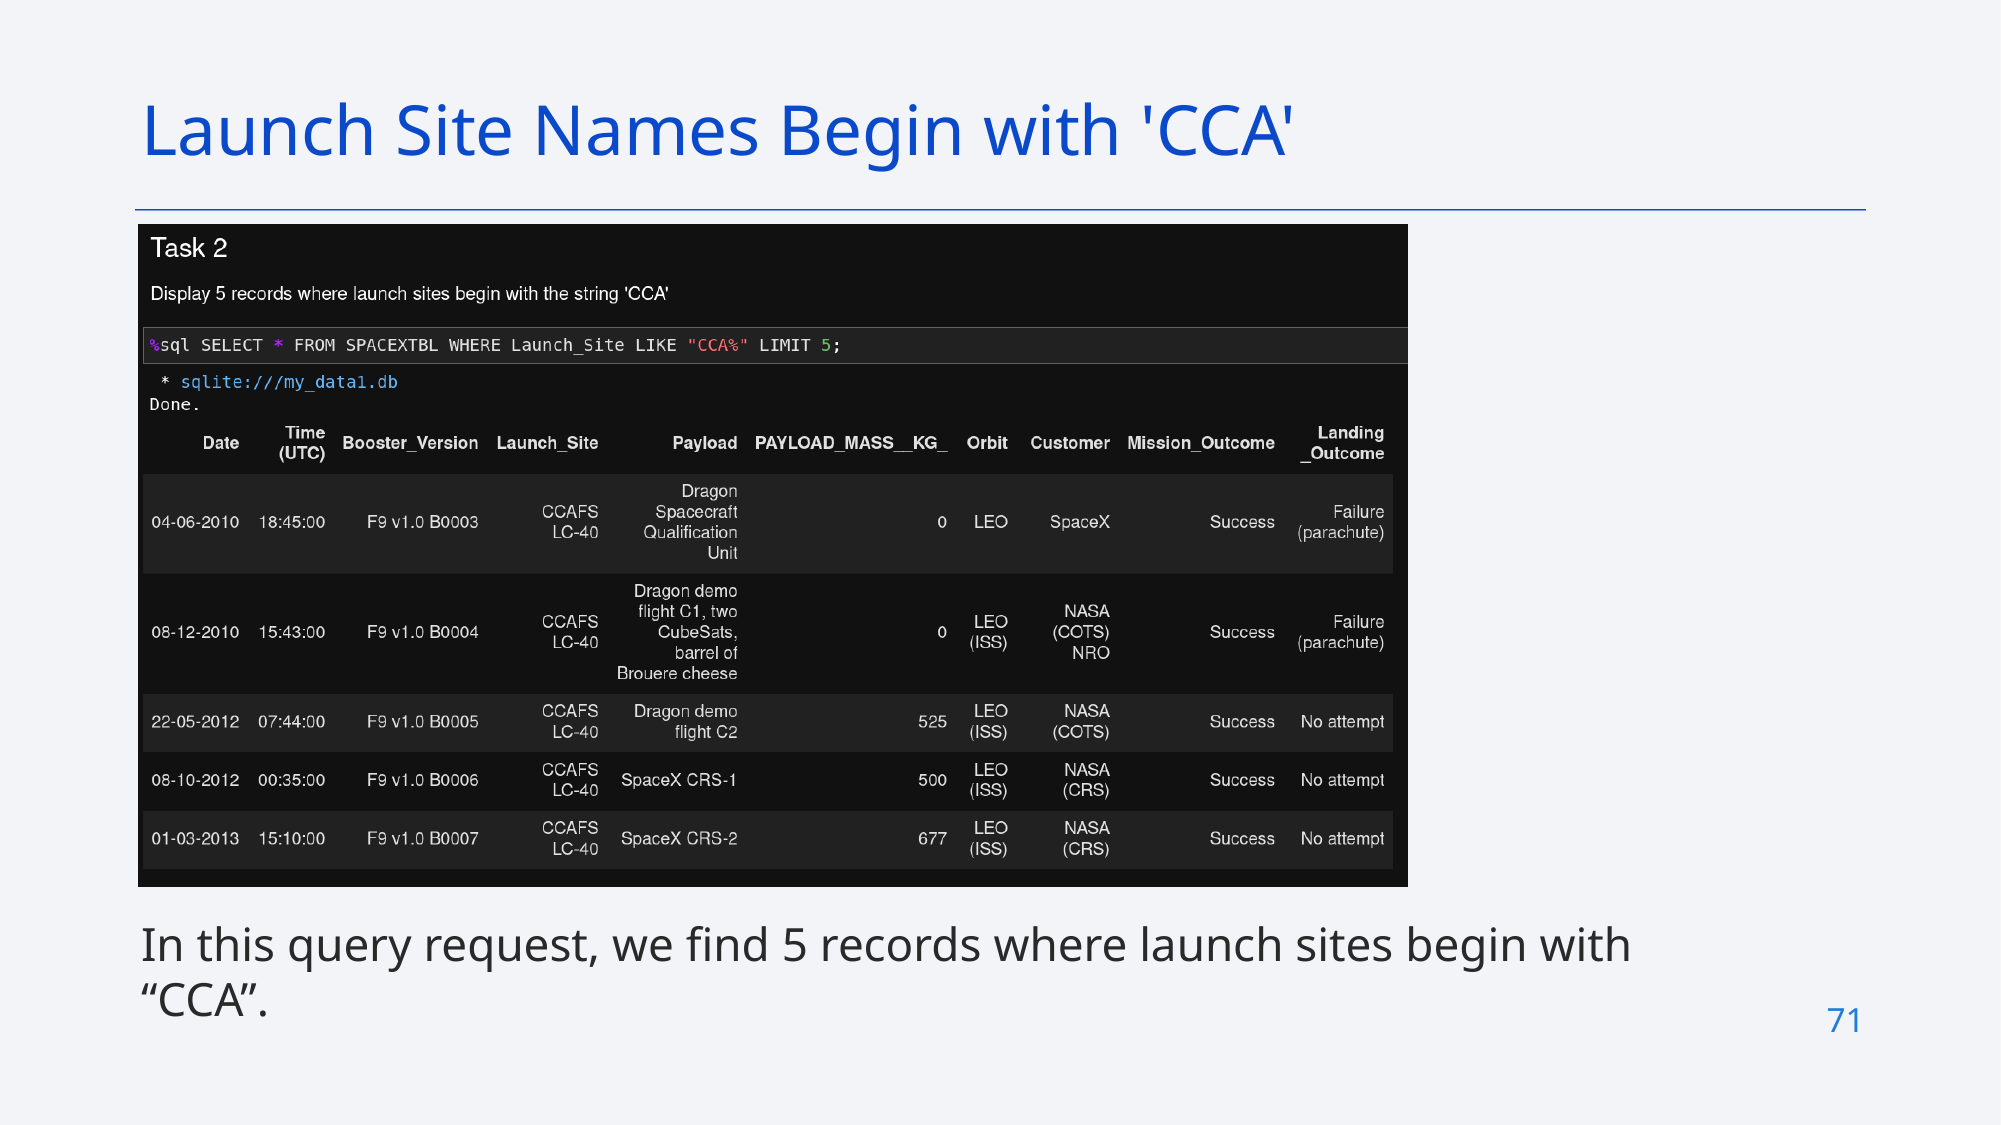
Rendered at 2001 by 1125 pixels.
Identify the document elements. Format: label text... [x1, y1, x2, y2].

picture [0, 0, 2001, 1125]
text_box Launch Site Names Begin with 'CCA' [126, 88, 1852, 179]
list In this query request, we find 5 records where launch sites begin with “CCA”. [126, 907, 1726, 1088]
